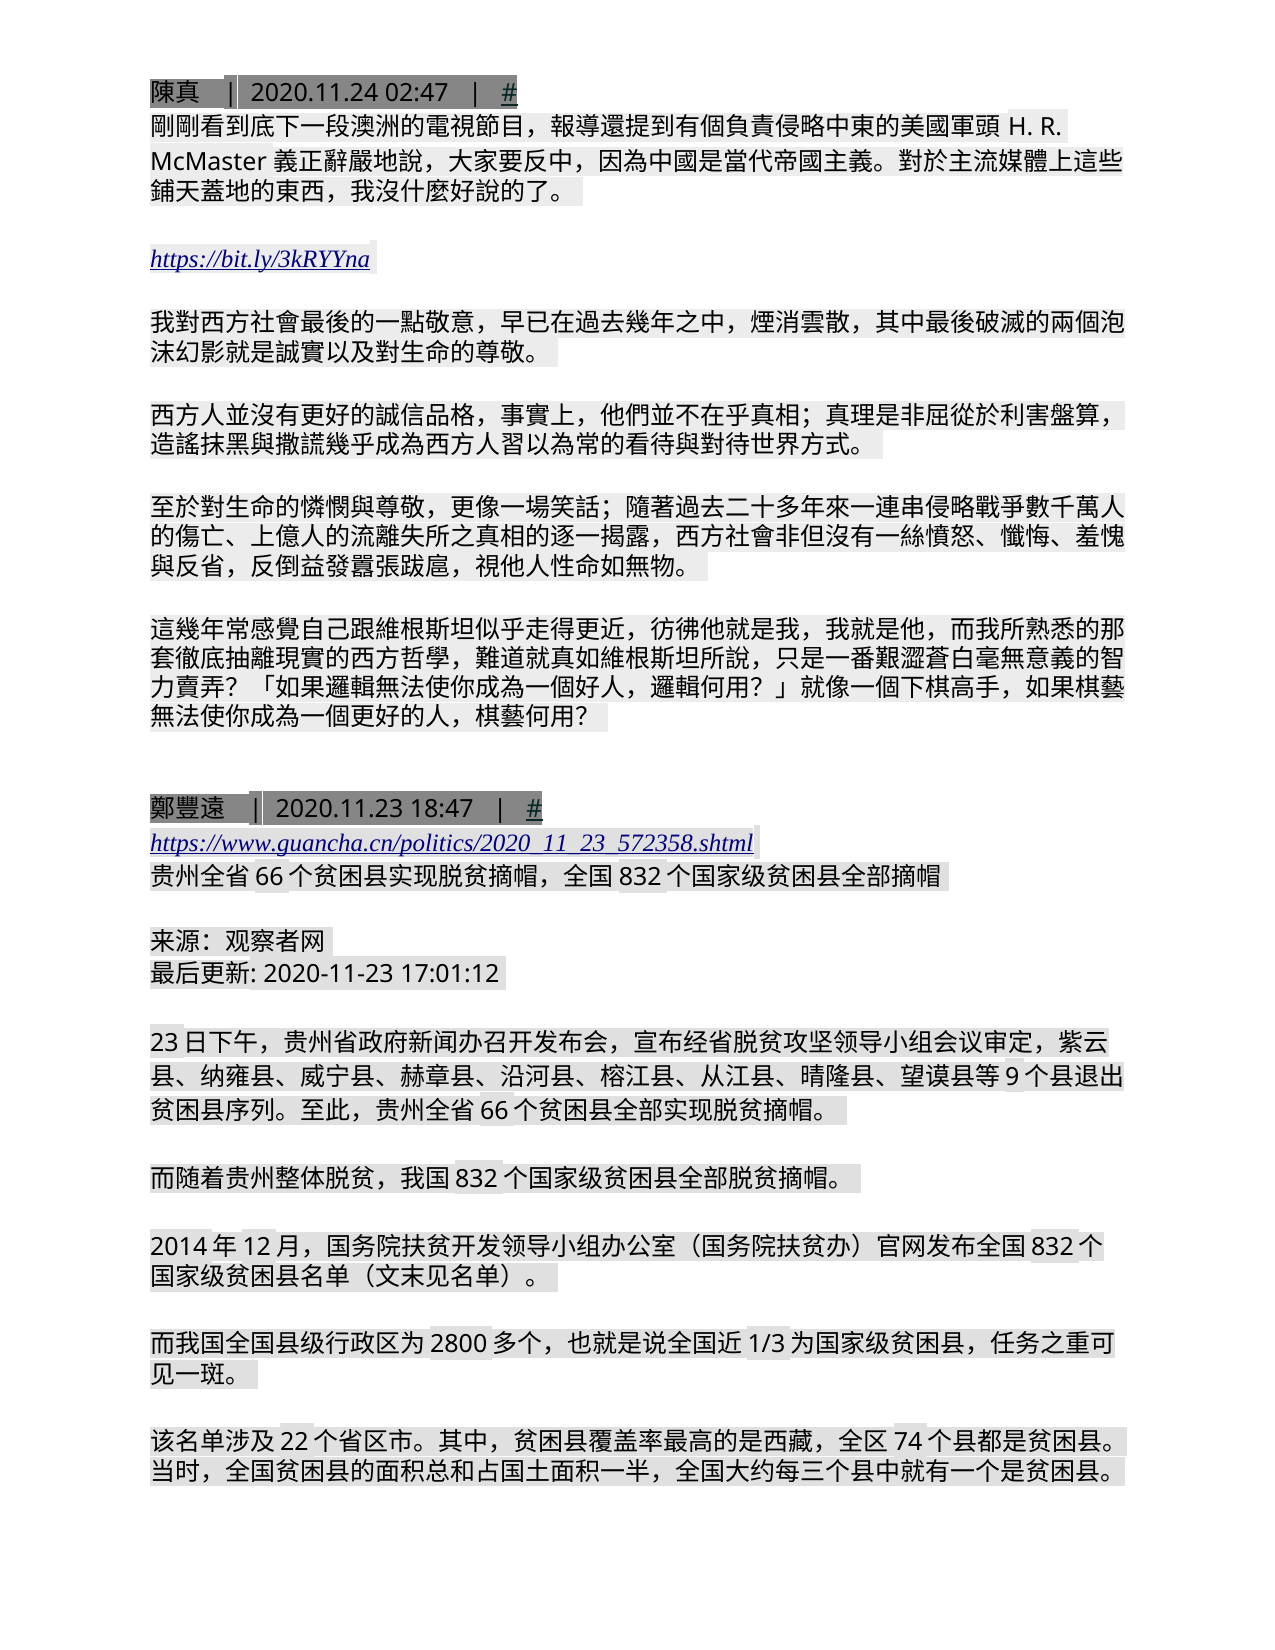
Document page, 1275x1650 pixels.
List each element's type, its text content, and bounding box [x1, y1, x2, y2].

text https://www.guancha.cn/politics/2020_11_23_572358.shtml 贵州全省66个贫困县实现脱贫摘帽，全国832个国家级贫困县全部摘帽 来源：观察者网 最后更新: 2020-11-23 17:01:12 23日下午，贵州省政府新闻办召开发布会，宣布经省脱贫攻坚领导小组会议审定，紫云县、纳雍县、威宁县、赫章县、沿河县、榕江县、从江县、晴隆县、望谟县等9个县退出贫困县序列。至此，贵州全省66个贫困县全部实现脱贫摘帽。 而随着贵州整体脱贫，我国832个国家级贫困县全部脱贫摘帽。 2014年12月，国务院扶贫开发领导小组办公室（国务院扶贫办）官网发布全国832个国家级贫困县名单（文末见名单）。 而我国全国县级行政区为2800多个，也就是说全国近1/3为国家级贫困县，任务之重可见一斑。 该名单涉及22个省区市。其中，贫困县覆盖率最高的是西藏，全区74个县都是贫困县。当时，全国贫困县的面积总和占国土面积一半，全国大约每三个县中就有一个是贫困县。 [150, 825, 1125, 1554]
text 陳真 | 2020.11.24 02:47 | # [150, 75, 1125, 109]
text 剛剛看到底下一段澳洲的電視節目，報導還提到有個負責侵略中東的美國軍頭 H. R. McMaster 義正辭嚴地說，大家要反中，因為中國是當代帝國主義。對於主流媒體上這些鋪天蓋地的東西，我沒什麼好說的了。 https://bit.ly/3kRYYna 我對西方社會最後的一點敬意，早已在過去幾年之中，煙消雲散，其中最後破滅的兩個泡沫幻影就是誠實以及對生命的尊敬。 西方人並沒有更好的誠信品格，事實上，他們並不在乎真相；真理是非屈從於利害盤算，造謠抹黑與撒謊幾乎成為西方人習以為常的看待與對待世界方式。 至於對生命的憐憫與尊敬，更像一場笑話；隨著過去二十多年來一連串侵略戰爭數千萬人的傷亡、上億人的流離失所之真相的逐一揭露，西方社會非但沒有一絲憤怒、懺悔、羞愧與反省，反倒益發囂張跋扈，視他人性命如無物。 這幾年常感覺自己跟維根斯坦似乎走得更近，彷彿他就是我，我就是他，而我所熟悉的那套徹底抽離現實的西方哲學，難道就真如維根斯坦所說，只是一番艱澀蒼白毫無意義的智力賣弄？「如果邏輯無法使你成為一個好人，邏輯何用？」就像一個下棋高手，如果棋藝無法使你成為一個更好的人，棋藝何用？ [150, 109, 1125, 766]
text 鄭豐遠 | 2020.11.23 18:47 | # [150, 791, 1125, 825]
